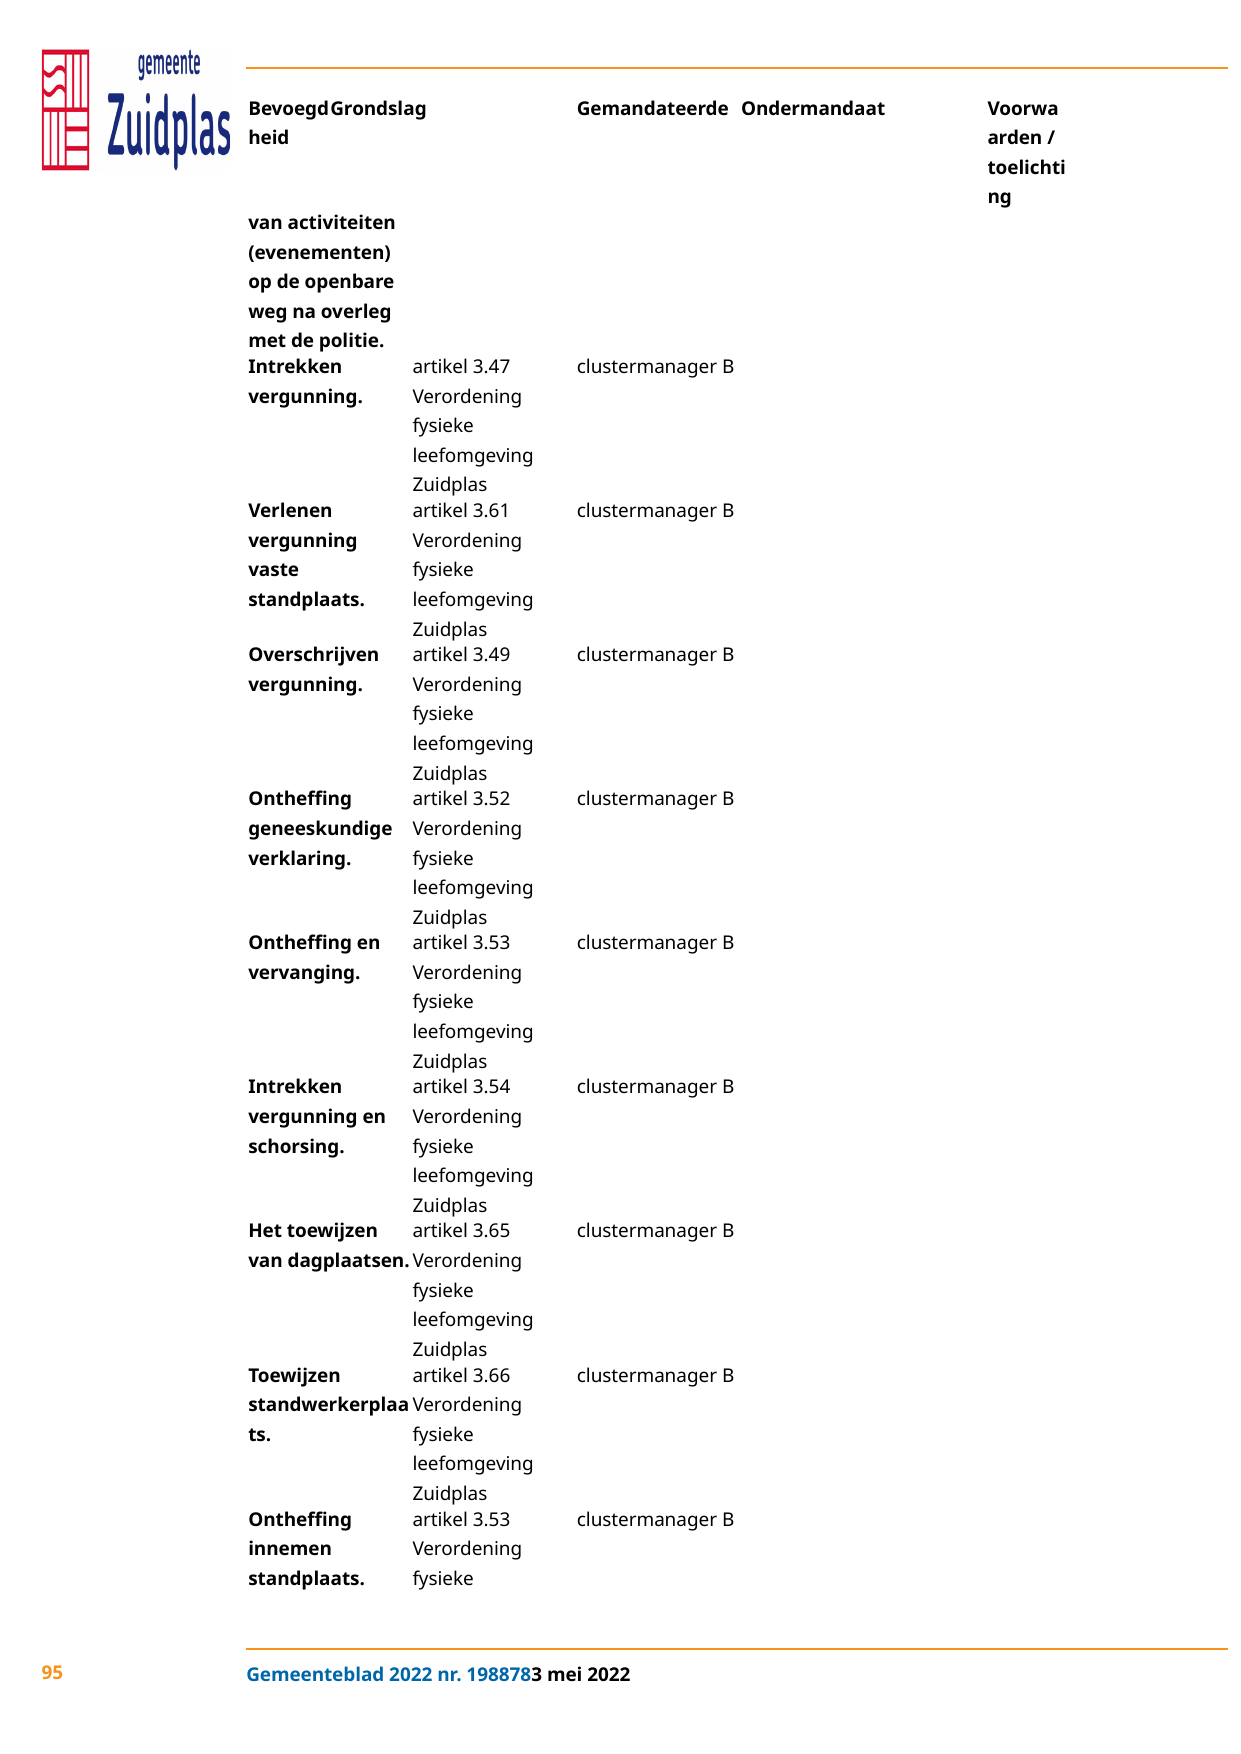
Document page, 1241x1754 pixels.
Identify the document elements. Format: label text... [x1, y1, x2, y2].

table_cell Ontheffing geneeskundige verklaring. [248, 786, 412, 929]
table_cell clustermanager B [577, 930, 741, 1074]
table_header Voorwaarden / toelichting [987, 95, 1069, 209]
table_cell [905, 1074, 1152, 1218]
table_cell clustermanager B [577, 353, 741, 497]
table_cell [905, 1506, 1152, 1591]
table_cell [412, 209, 577, 353]
table_cell artikel 3.52 Verordening fysieke leefomgeving Zuidplas [412, 786, 577, 929]
table_cell artikel 3.47 Verordening fysieke leefomgeving Zuidplas [412, 353, 577, 497]
table_cell clustermanager B [577, 1218, 741, 1362]
table_cell artikel 3.49 Verordening fysieke leefomgeving Zuidplas [412, 641, 577, 786]
table_cell Overschrijven vergunning. [248, 641, 412, 786]
table_cell artikel 3.66 Verordening fysieke leefomgeving Zuidplas [412, 1362, 577, 1506]
table_cell [741, 1074, 905, 1218]
table_cell [905, 930, 1152, 1074]
table_cell [905, 641, 1152, 786]
table_cell [741, 1218, 905, 1362]
table_cell [741, 641, 905, 786]
table_cell Intrekken vergunning. [248, 353, 412, 497]
table_header [1069, 95, 1152, 209]
table_cell artikel 3.53 Verordening fysieke [412, 1506, 577, 1591]
table_cell clustermanager B [577, 1506, 741, 1591]
table_cell Verlenen vergunning vaste standplaats. [248, 498, 412, 641]
table_header Ondermandaat [741, 95, 987, 209]
table_cell artikel 3.61 Verordening fysieke leefomgeving Zuidplas [412, 498, 577, 641]
table_cell [905, 353, 1152, 497]
table_cell [741, 209, 905, 353]
table_cell clustermanager B [577, 1362, 741, 1506]
table_cell [905, 786, 1152, 929]
table_cell [741, 498, 905, 641]
table_cell [905, 498, 1152, 641]
table_cell artikel 3.65 Verordening fysieke leefomgeving Zuidplas [412, 1218, 577, 1362]
table_cell [741, 930, 905, 1074]
table_cell clustermanager B [577, 641, 741, 786]
table_cell Ontheffing innemen standplaats. [248, 1506, 412, 1591]
table_cell artikel 3.53 Verordening fysieke leefomgeving Zuidplas [412, 930, 577, 1074]
table_cell clustermanager B [577, 786, 741, 929]
table_cell Intrekken vergunning en schorsing. [248, 1074, 412, 1218]
table_cell artikel 3.54 Verordening fysieke leefomgeving Zuidplas [412, 1074, 577, 1218]
table_cell Ontheffing en vervanging. [248, 930, 412, 1074]
table_cell Toewijzen standwerkerplaats. [248, 1362, 412, 1506]
table_header Gemandateerde [577, 95, 741, 209]
table_cell [741, 1506, 905, 1591]
table_header Grondslag [330, 95, 577, 209]
picture [41, 47, 231, 172]
table_cell van activiteiten (evenementen) op de openbare weg na overleg met de politie. [248, 209, 412, 353]
table_cell [577, 209, 741, 353]
table_cell [905, 1218, 1152, 1362]
table_cell [905, 1362, 1152, 1506]
table_cell [905, 209, 1152, 353]
table_cell Het toewijzen van dagplaatsen. [248, 1218, 412, 1362]
table_cell [741, 1362, 905, 1506]
table_cell clustermanager B [577, 1074, 741, 1218]
table_header Bevoegdheid [248, 95, 330, 209]
table_cell [741, 786, 905, 929]
table_cell clustermanager B [577, 498, 741, 641]
table_cell [741, 353, 905, 497]
